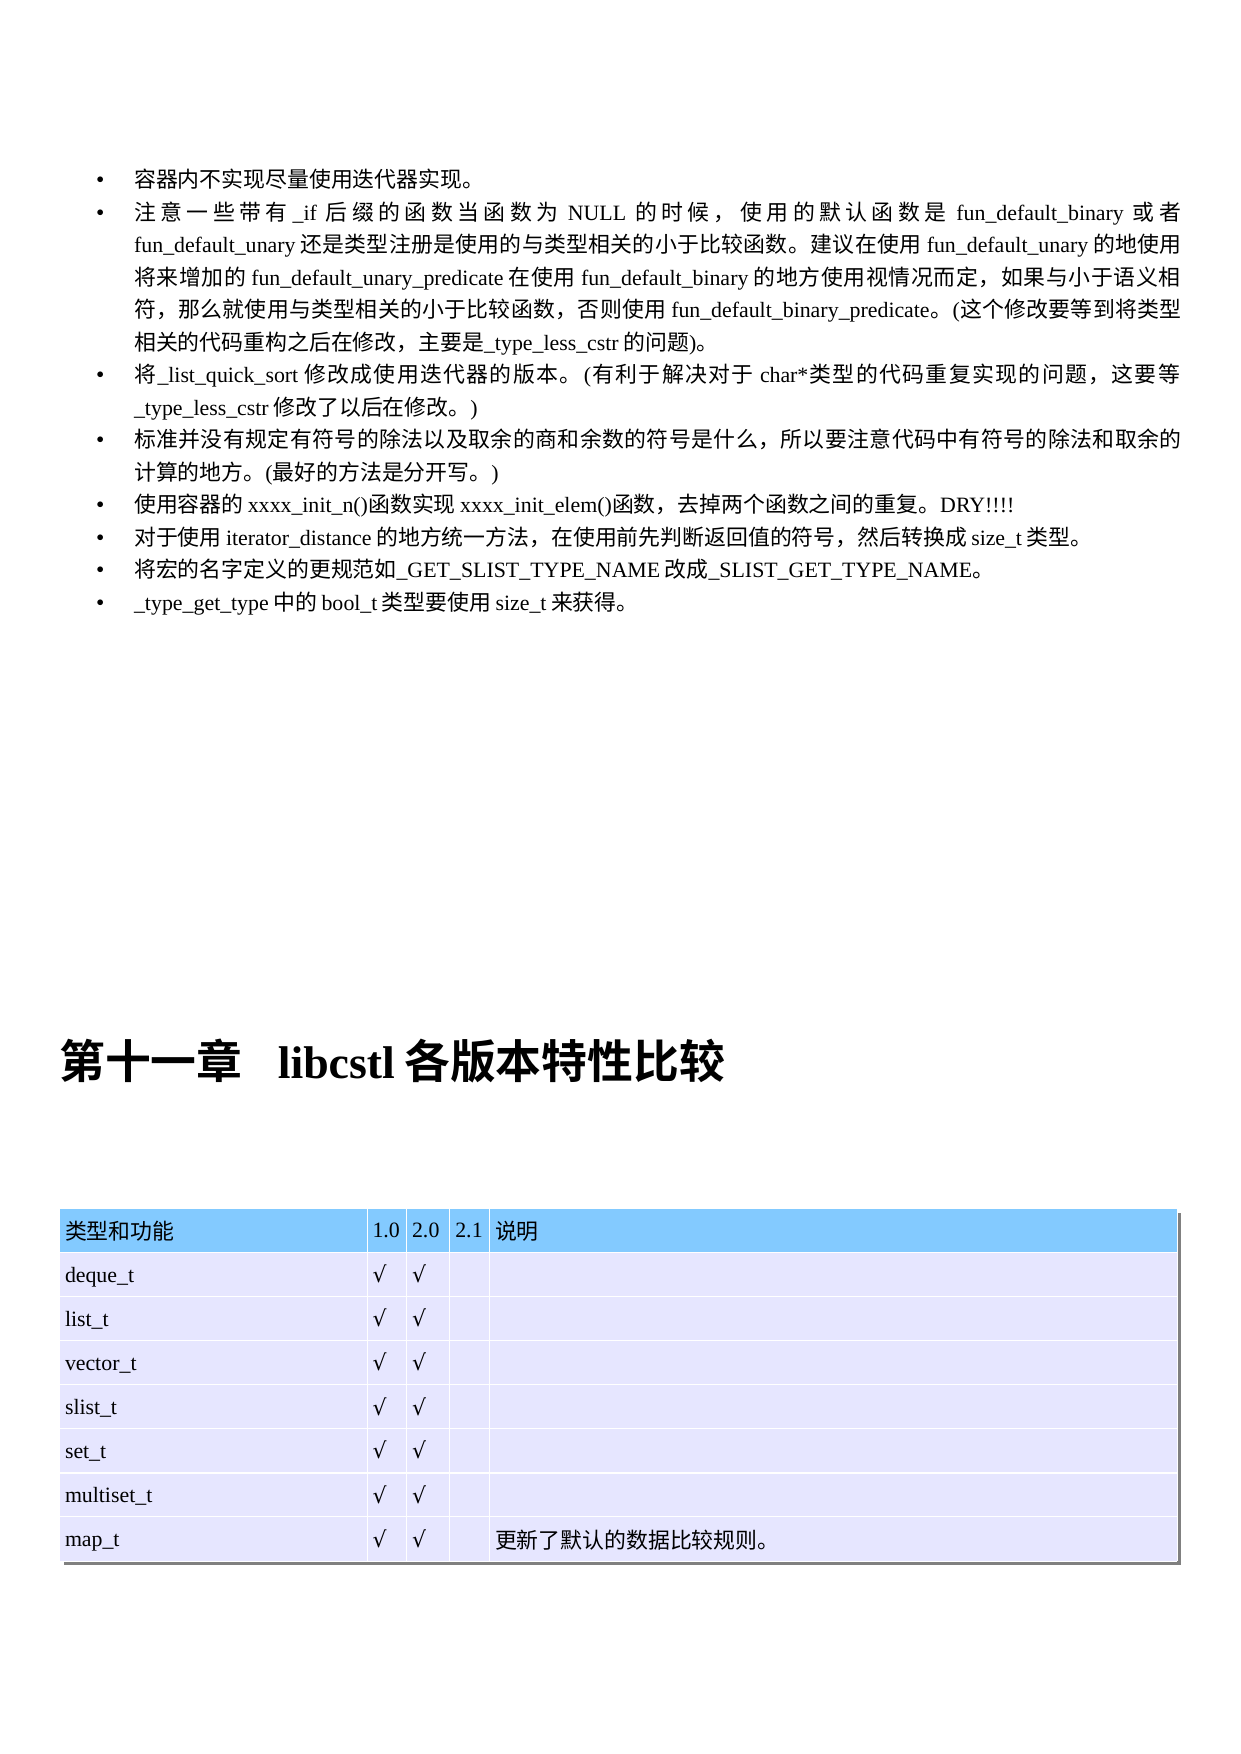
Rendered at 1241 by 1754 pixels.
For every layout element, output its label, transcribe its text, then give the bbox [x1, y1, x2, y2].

table_cell [490, 1253, 1177, 1296]
table_header 2.1 [450, 1209, 489, 1252]
table_header 类型和功能 [60, 1209, 367, 1252]
table_cell map_t [60, 1517, 367, 1561]
table_cell slist_t [60, 1385, 367, 1428]
table_cell [490, 1297, 1177, 1340]
table_cell 更新了默认的数据比较规则。 [490, 1517, 1177, 1561]
table_cell set_t [60, 1429, 367, 1472]
table_cell √ [368, 1341, 406, 1384]
table_cell [490, 1474, 1177, 1516]
table_cell √ [407, 1474, 449, 1516]
table_cell [450, 1474, 489, 1516]
table_cell √ [407, 1253, 449, 1296]
table_cell [490, 1385, 1177, 1428]
list 将_list_quick_sort修改成使用迭代器的版本。(有利于解决对于char*类型的代码重复实现的问题，这要等_type_less_cstr修改了以后在修改。) [96, 357, 1181, 422]
table_cell √ [368, 1253, 406, 1296]
table_cell √ [368, 1474, 406, 1516]
table_cell √ [368, 1429, 406, 1472]
table_cell deque_t [60, 1253, 367, 1296]
subtitle libcstl各版本特性比较 [59, 1010, 1181, 1107]
table_cell multiset_t [60, 1474, 367, 1516]
table_cell √ [368, 1385, 406, 1428]
table_cell √ [407, 1385, 449, 1428]
table_cell [490, 1429, 1177, 1472]
table_cell [450, 1517, 489, 1561]
list 容器内不实现尽量使用迭代器实现。 [96, 162, 1181, 194]
table_cell [490, 1341, 1177, 1384]
table_cell √ [368, 1517, 406, 1561]
table_header 1.0 [368, 1209, 406, 1252]
table_cell [450, 1297, 489, 1340]
table_cell √ [407, 1517, 449, 1561]
table_cell √ [407, 1341, 449, 1384]
table_cell list_t [60, 1297, 367, 1340]
table_cell [450, 1341, 489, 1384]
table_cell [450, 1429, 489, 1472]
list 标准并没有规定有符号的除法以及取余的商和余数的符号是什么，所以要注意代码中有符号的除法和取余的计算的地方。(最好的方法是分开写。) [96, 422, 1181, 487]
table_cell [450, 1253, 489, 1296]
table_cell √ [407, 1429, 449, 1472]
table_cell √ [407, 1297, 449, 1340]
table_header 2.0 [407, 1209, 449, 1252]
list 对于使用iterator_distance的地方统一方法，在使用前先判断返回值的符号，然后转换成size_t类型。 [96, 519, 1181, 552]
list 将宏的名字定义的更规范如_GET_SLIST_TYPE_NAME改成_SLIST_GET_TYPE_NAME。 [96, 552, 1181, 584]
table_cell √ [368, 1297, 406, 1340]
list _type_get_type中的bool_t类型要使用size_t来获得。 [96, 584, 1181, 617]
table_cell [450, 1385, 489, 1428]
list 注意一些带有_if后缀的函数当函数为NULL的时候，使用的默认函数是fun_default_binary或者fun_default_unary还是类型注册是使用的与类型相关的小于比较函数。建议在使用fun_default_unary的地使用将来增加的fun_default_unary_predicate在使用fun_default_binary的地方使用视情况而定，如果与小于语义相符，那么就使用与类型相关的小于比较函数，否则使用fun_default_binary_predicate。(这个修改要等到将类型相关的代码重构之后在修改，主要是_type_less_cstr的问题)。 [96, 194, 1181, 357]
table_header 说明 [490, 1209, 1177, 1252]
table_cell vector_t [60, 1341, 367, 1384]
list 使用容器的xxxx_init_n()函数实现xxxx_init_elem()函数，去掉两个函数之间的重复。DRY!!!! [96, 487, 1181, 519]
